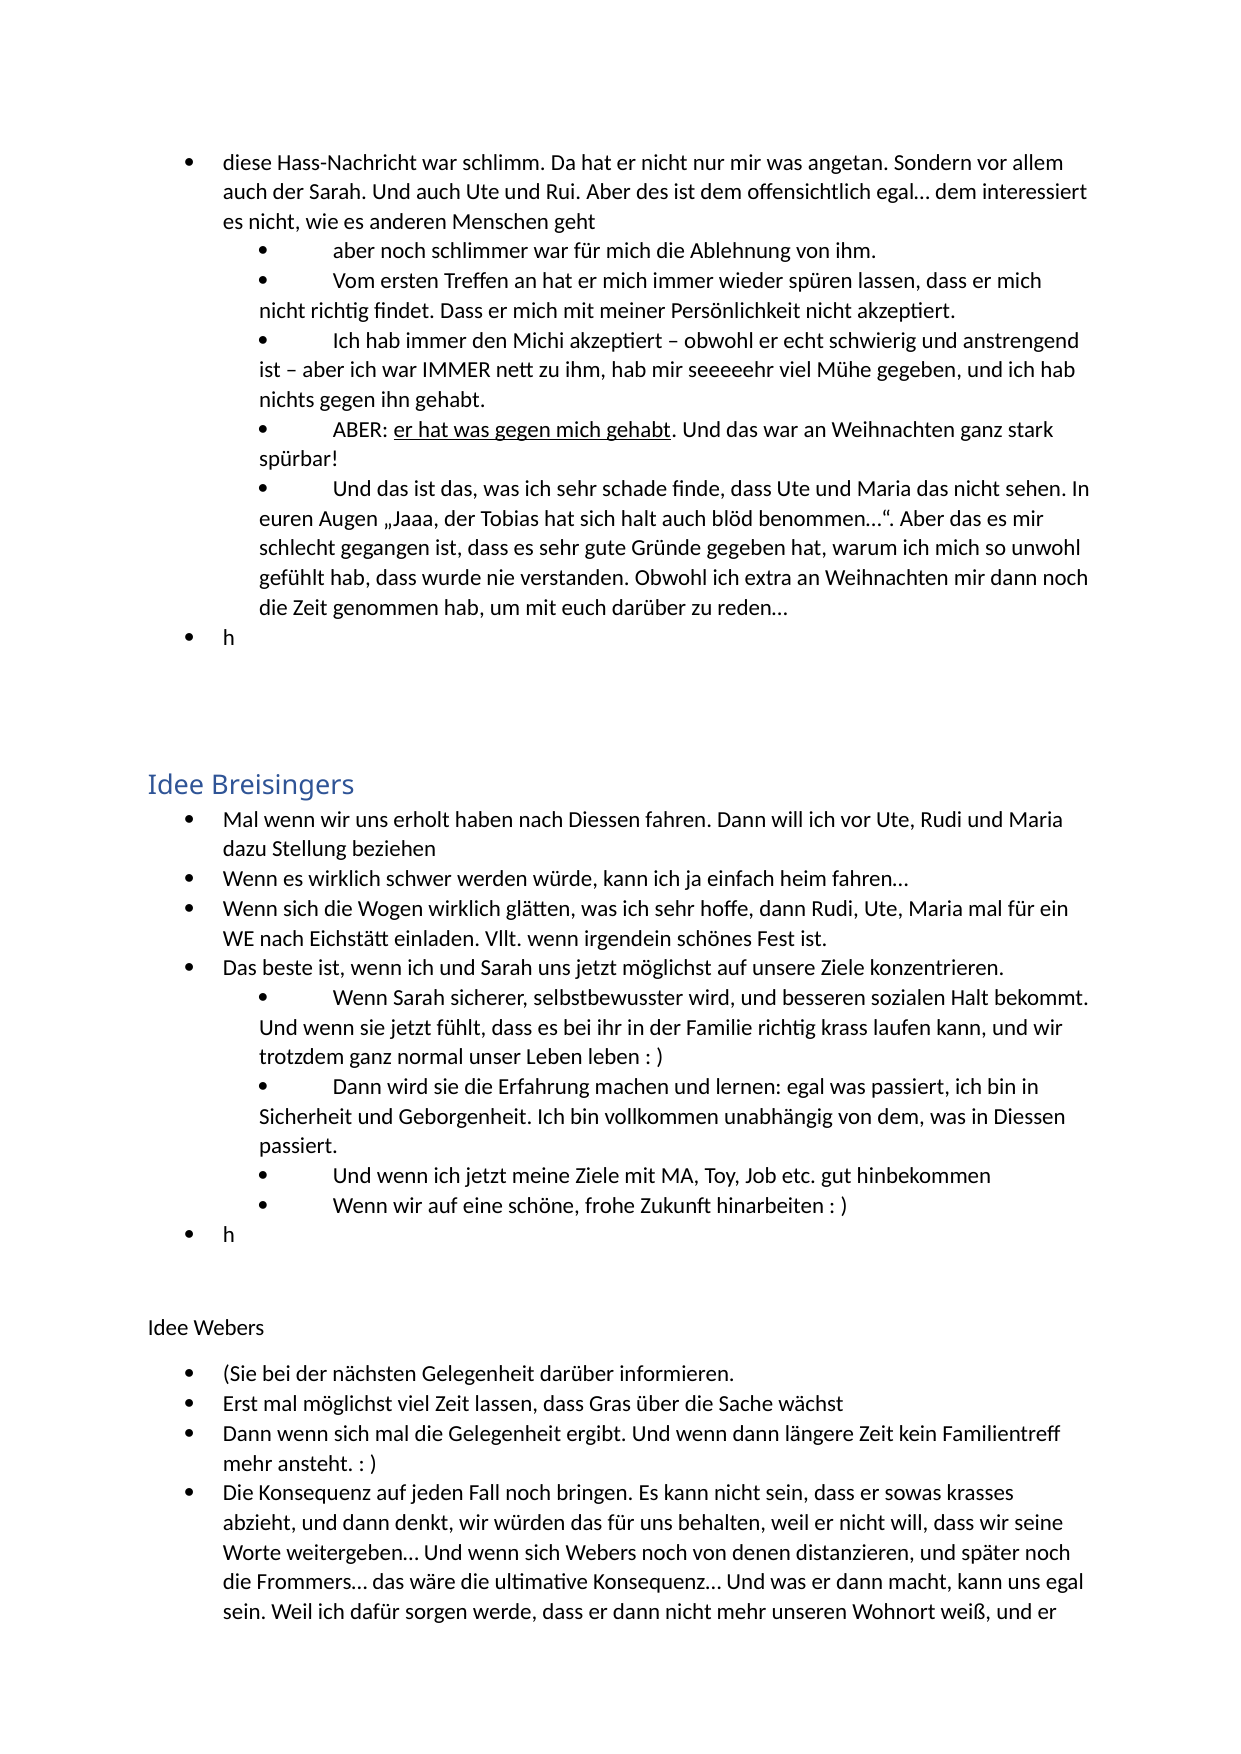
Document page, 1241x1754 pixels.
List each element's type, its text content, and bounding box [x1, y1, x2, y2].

list Mal wenn wir uns erholt haben nach Diessen fahren. Dann will ich vor Ute, Rudi und Maria dazu Stellung beziehen [185, 805, 1093, 863]
list Dann wenn sich mal die Gelegenheit ergibt. Und wenn dann längere Zeit kein Familientreff mehr ansteht. : ) [185, 1419, 1093, 1477]
list Vom ersten Treffen an hat er mich immer wieder spüren lassen, dass er mich nicht richtig findet. Dass er mich mit meiner Persönlichkeit nicht akzeptiert. [259, 266, 1093, 324]
list Und wenn ich jetzt meine Ziele mit MA, Toy, Job etc. gut hinbekommen [259, 1161, 1093, 1189]
list h [185, 623, 1093, 651]
list Wenn Sarah sicherer, selbstbewusster wird, und besseren sozialen Halt bekommt. Und wenn sie jetzt fühlt, dass es bei ihr in der Familie richtig krass laufen kann, und wir trotzdem ganz normal unser Leben leben : ) [259, 983, 1093, 1070]
list (Sie bei der nächsten Gelegenheit darüber informieren. [185, 1359, 1093, 1388]
list h [185, 1221, 1093, 1248]
list Wenn es wirklich schwer werden würde, kann ich ja einfach heim fahren… [185, 864, 1093, 892]
list ABER: er hat was gegen mich gehabt. Und das war an Weihnachten ganz stark spürbar! [259, 415, 1093, 472]
list aber noch schlimmer war für mich die Ablehnung von ihm. [259, 237, 1093, 265]
subtitle Idee Breisingers [148, 766, 1093, 803]
list Dann wird sie die Erfahrung machen und lernen: egal was passiert, ich bin in Sicherheit und Geborgenheit. Ich bin vollkommen unabhängig von dem, was in Diessen passiert. [259, 1072, 1093, 1159]
list Ich hab immer den Michi akzeptiert – obwohl er echt schwierig und anstrengend ist – aber ich war IMMER nett zu ihm, hab mir seeeeehr viel Mühe gegeben, und ich hab nichts gegen ihn gehabt. [259, 326, 1093, 413]
list Das beste ist, wenn ich und Sarah uns jetzt möglichst auf unsere Ziele konzentrieren. [185, 953, 1093, 981]
list Die Konsequenz auf jeden Fall noch bringen. Es kann nicht sein, dass er sowas krasses abzieht, und dann denkt, wir würden das für uns behalten, weil er nicht will, dass wir seine Worte weitergeben… Und wenn sich Webers noch von denen distanzieren, und später noch die Frommers… das wäre die ultimative Konsequenz… Und was er dann macht, kann uns egal sein. Weil ich dafür sorgen werde, dass er dann nicht mehr unseren Wohnort weiß, und er [185, 1478, 1093, 1625]
list Wenn wir auf eine schöne, frohe Zukunft hinarbeiten : ) [259, 1191, 1093, 1219]
list Erst mal möglichst viel Zeit lassen, dass Gras über die Sache wächst [185, 1389, 1093, 1417]
list Wenn sich die Wogen wirklich glätten, was ich sehr hoffe, dann Rudi, Ute, Maria mal für ein WE nach Eichstätt einladen. Vllt. wenn irgendein schönes Fest ist. [185, 894, 1093, 952]
list diese Hass-Nachricht war schlimm. Da hat er nicht nur mir was angetan. Sondern vor allem auch der Sarah. Und auch Ute und Rui. Aber des ist dem offensichtlich egal… dem interessiert es nicht, wie es anderen Menschen geht [185, 148, 1093, 235]
list Und das ist das, was ich sehr schade finde, dass Ute und Maria das nicht sehen. In euren Augen „Jaaa, der Tobias hat sich halt auch blöd benommen…“. Aber das es mir schlecht gegangen ist, dass es sehr gute Gründe gegeben hat, warum ich mich so unwohl gefühlt hab, dass wurde nie verstanden. Obwohl ich extra an Weihnachten mir dann noch die Zeit genommen hab, um mit euch darüber zu reden… [259, 474, 1093, 621]
text Idee Webers [148, 1313, 1093, 1341]
